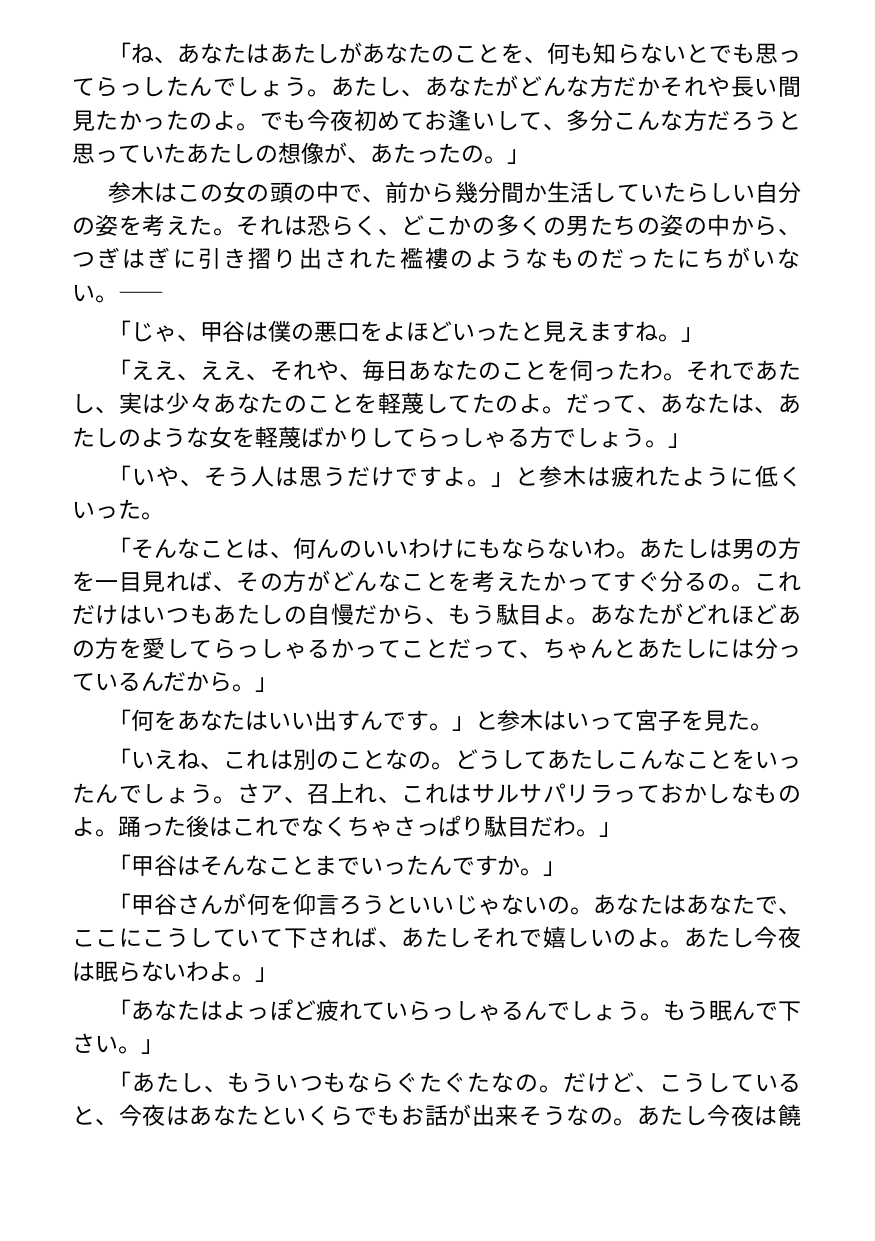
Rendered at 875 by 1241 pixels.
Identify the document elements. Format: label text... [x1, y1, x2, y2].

text 「あたし、もういつもならぐたぐたなの。だけど、こうしていると、今夜はあなたといくらでもお話が出来そうなの。あたし今夜は饒 [72, 1065, 802, 1131]
text 「そんなことは、何んのいいわけにもならないわ。あたしは男の方を一目見れば、その方がどんなことを考えたかってすぐ分るの。これだけはいつもあたしの自慢だから、もう駄目よ。あなたがどれほどあの方を愛してらっしゃるかってことだって、ちゃんとあたしには分っているんだから。」 [72, 531, 802, 697]
text 「甲谷さんが何を仰言ろうといいじゃないの。あなたはあなたで、ここにこうしていて下されば、あたしそれで嬉しいのよ。あたし今夜は眠らないわよ。」 [72, 887, 802, 987]
text 「あなたはよっぽど疲れていらっしゃるんでしょう。もう眠んで下さい。」 [72, 993, 802, 1059]
text 「ええ、ええ、それや、毎日あなたのことを伺ったわ。それであたし、実は少々あなたのことを軽蔑してたのよ。だって、あなたは、あたしのような女を軽蔑ばかりしてらっしゃる方でしょう。」 [72, 353, 802, 453]
text 「いえね、これは別のことなの。どうしてあたしこんなことをいったんでしょう。さア、召上れ、これはサルサパリラっておかしなものよ。踊った後はこれでなくちゃさっぱり駄目だわ。」 [72, 742, 802, 842]
text 「いや、そう人は思うだけですよ。」と参木は疲れたように低くいった。 [72, 458, 802, 525]
text 参木はこの女の頭の中で、前から幾分間か生活していたらしい自分の姿を考えた。それは恐らく、どこかの多くの男たちの姿の中から、つぎはぎに引き摺り出された襤褸のようなものだったにちがいない。―― [72, 175, 802, 308]
text 「じゃ、甲谷は僕の悪口をよほどいったと見えますね。」 [72, 314, 802, 347]
text 「ね、あなたはあたしがあなたのことを、何も知らないとでも思ってらっしたんでしょう。あたし、あなたがどんな方だかそれや長い間見たかったのよ。でも今夜初めてお逢いして、多分こんな方だろうと思っていたあたしの想像が、あたったの。」 [72, 36, 802, 169]
text 「何をあなたはいい出すんです。」と参木はいって宮子を見た。 [72, 703, 802, 736]
text 「甲谷はそんなことまでいったんですか。」 [72, 848, 802, 881]
